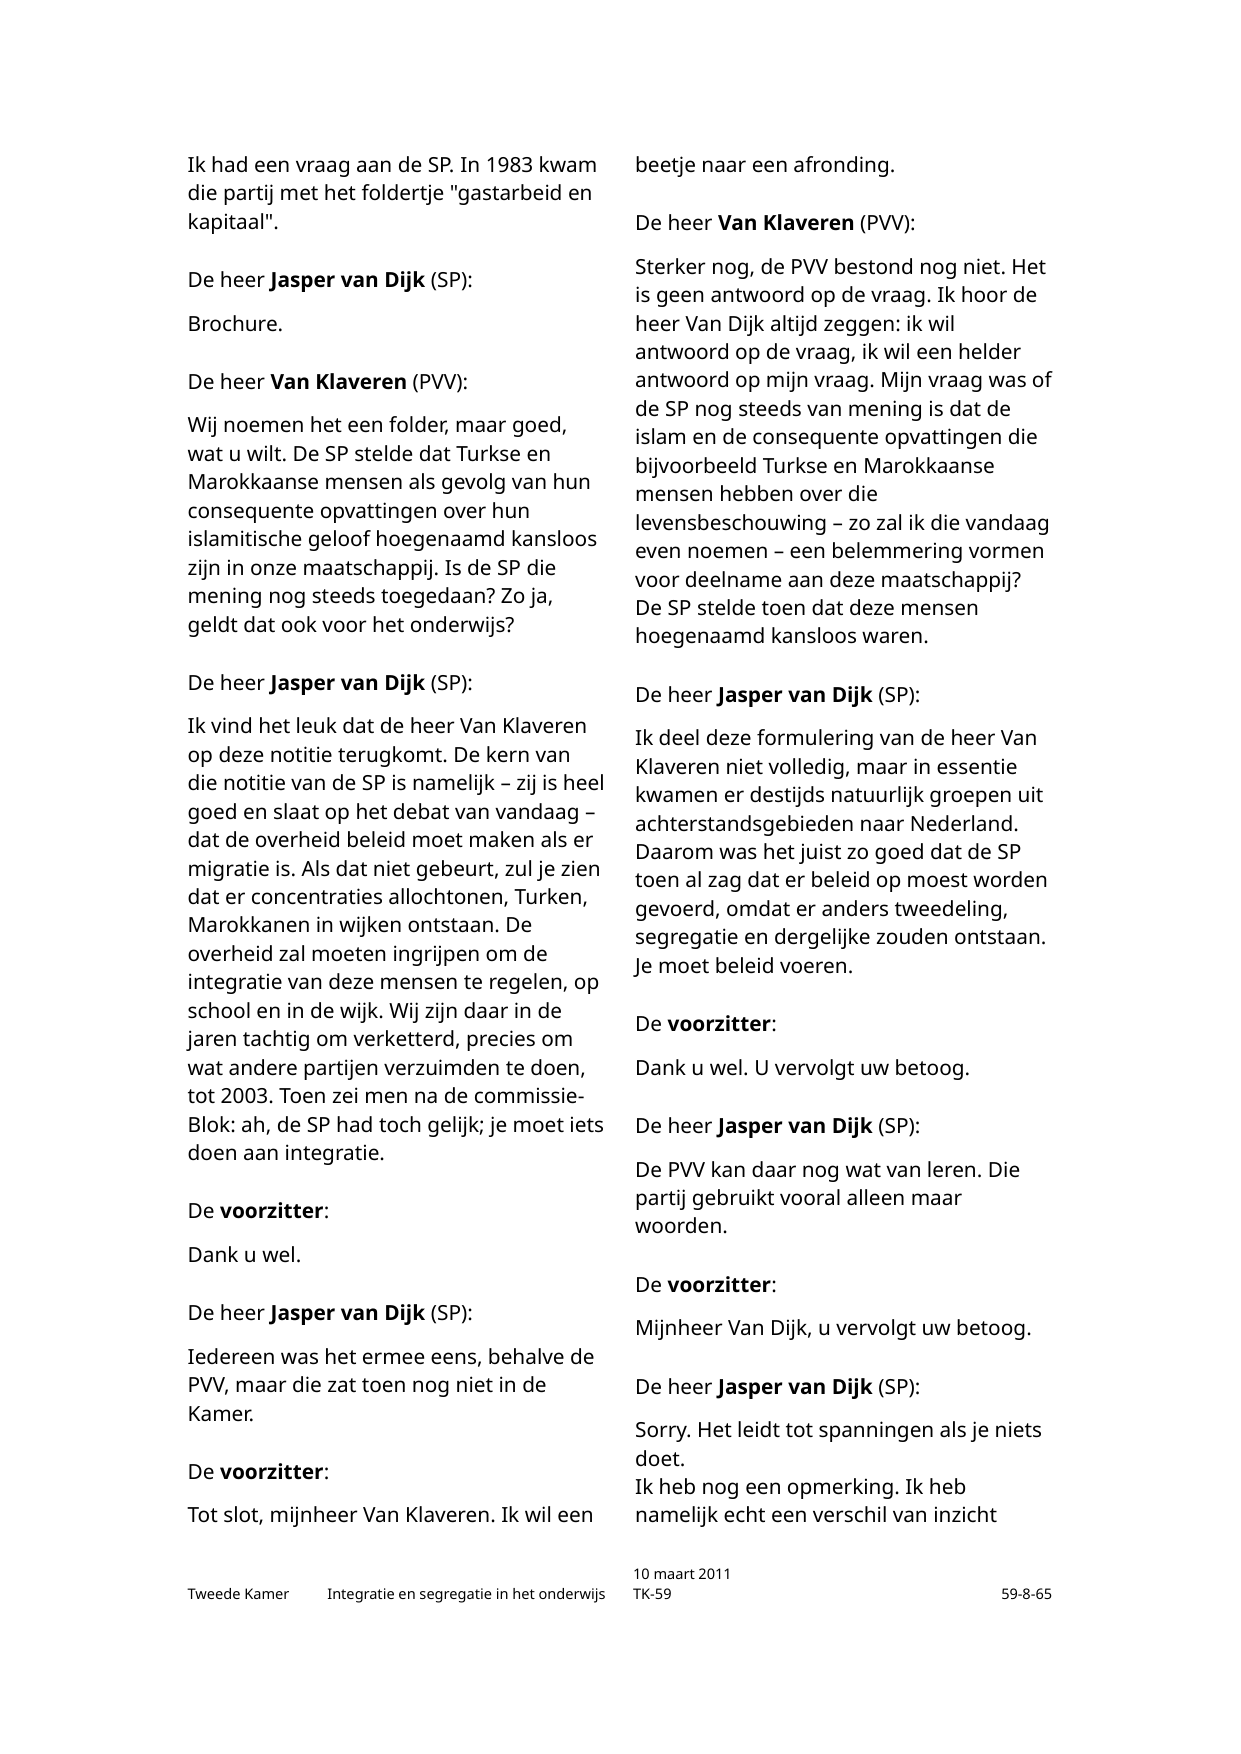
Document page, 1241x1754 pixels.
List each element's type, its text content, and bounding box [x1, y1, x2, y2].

text Dank u wel. [187, 1240, 605, 1268]
text Ik had een vraag aan de SP. In 1983 kwam die partij met het foldertje "gastarbeid en kapitaal". [187, 150, 605, 235]
text De heer Jasper van Dijk (SP): [187, 265, 605, 294]
text De voorzitter: [635, 1270, 1053, 1298]
text Ik heb nog een opmerking. Ik heb namelijk echt een verschil van inzicht [635, 1472, 1053, 1529]
text De heer Van Klaveren (PVV): [187, 367, 605, 396]
text Ik deel deze formulering van de heer Van Klaveren niet volledig, maar in essentie kwamen er destijds natuurlijk groepen uit achterstandsgebieden naar Nederland. Daarom was het juist zo goed dat de SP toen al zag dat er beleid op moest worden gevoerd, omdat er anders tweedeling, segregatie en dergelijke zouden ontstaan. Je moet beleid voeren. [635, 723, 1053, 979]
text De heer Jasper van Dijk (SP): [187, 1298, 605, 1327]
text Ik vind het leuk dat de heer Van Klaveren op deze notitie terugkomt. De kern van die notitie van de SP is namelijk – zij is heel goed en slaat op het debat van vandaag – dat de overheid beleid moet maken als er migratie is. Als dat niet gebeurt, zul je zien dat er concentraties allochtonen, Turken, Marokkanen in wijken ontstaan. De overheid zal moeten ingrijpen om de integratie van deze mensen te regelen, op school en in de wijk. Wij zijn daar in de jaren tachtig om verketterd, precies om wat andere partijen verzuimden te doen, tot 2003. Toen zei men na de commissie-Blok: ah, de SP had toch gelijk; je moet iets doen aan integratie. [187, 712, 605, 1167]
text Sorry. Het leidt tot spanningen als je niets doet. [635, 1415, 1053, 1472]
text De heer Van Klaveren (PVV): [635, 208, 1053, 237]
text Iedereen was het ermee eens, behalve de PVV, maar die zat toen nog niet in de Kamer. [187, 1342, 605, 1427]
text Brochure. [187, 309, 605, 337]
text De voorzitter: [187, 1197, 605, 1225]
text De voorzitter: [635, 1009, 1053, 1038]
text Tot slot, mijnheer Van Klaveren. Ik wil een [187, 1501, 605, 1529]
text Dank u wel. U vervolgt uw betoog. [635, 1053, 1053, 1081]
text beetje naar een afronding. [635, 150, 1053, 178]
text Sterker nog, de PVV bestond nog niet. Het is geen antwoord op de vraag. Ik hoor de heer Van Dijk altijd zeggen: ik wil antwoord op de vraag, ik wil een helder antwoord op mijn vraag. Mijn vraag was of de SP nog steeds van mening is dat de islam en de consequente opvattingen die bijvoorbeeld Turkse en Marokkaanse mensen hebben over die levensbeschouwing – zo zal ik die vandaag even noemen – een belemmering vormen voor deelname aan deze maatschappij? De SP stelde toen dat deze mensen hoegenaamd kansloos waren. [635, 252, 1053, 650]
text De heer Jasper van Dijk (SP): [635, 1372, 1053, 1400]
text De voorzitter: [187, 1457, 605, 1486]
text De heer Jasper van Dijk (SP): [187, 668, 605, 697]
text Wij noemen het een folder, maar goed, wat u wilt. De SP stelde dat Turkse en Marokkaanse mensen als gevolg van hun consequente opvattingen over hun islamitische geloof hoegenaamd kansloos zijn in onze maatschappij. Is de SP die mening nog steeds toegedaan? Zo ja, geldt dat ook voor het onderwijs? [187, 411, 605, 638]
text De heer Jasper van Dijk (SP): [635, 1111, 1053, 1140]
text De heer Jasper van Dijk (SP): [635, 680, 1053, 708]
text De PVV kan daar nog wat van leren. Die partij gebruikt vooral alleen maar woorden. [635, 1155, 1053, 1240]
text Mijnheer Van Dijk, u vervolgt uw betoog. [635, 1313, 1053, 1342]
